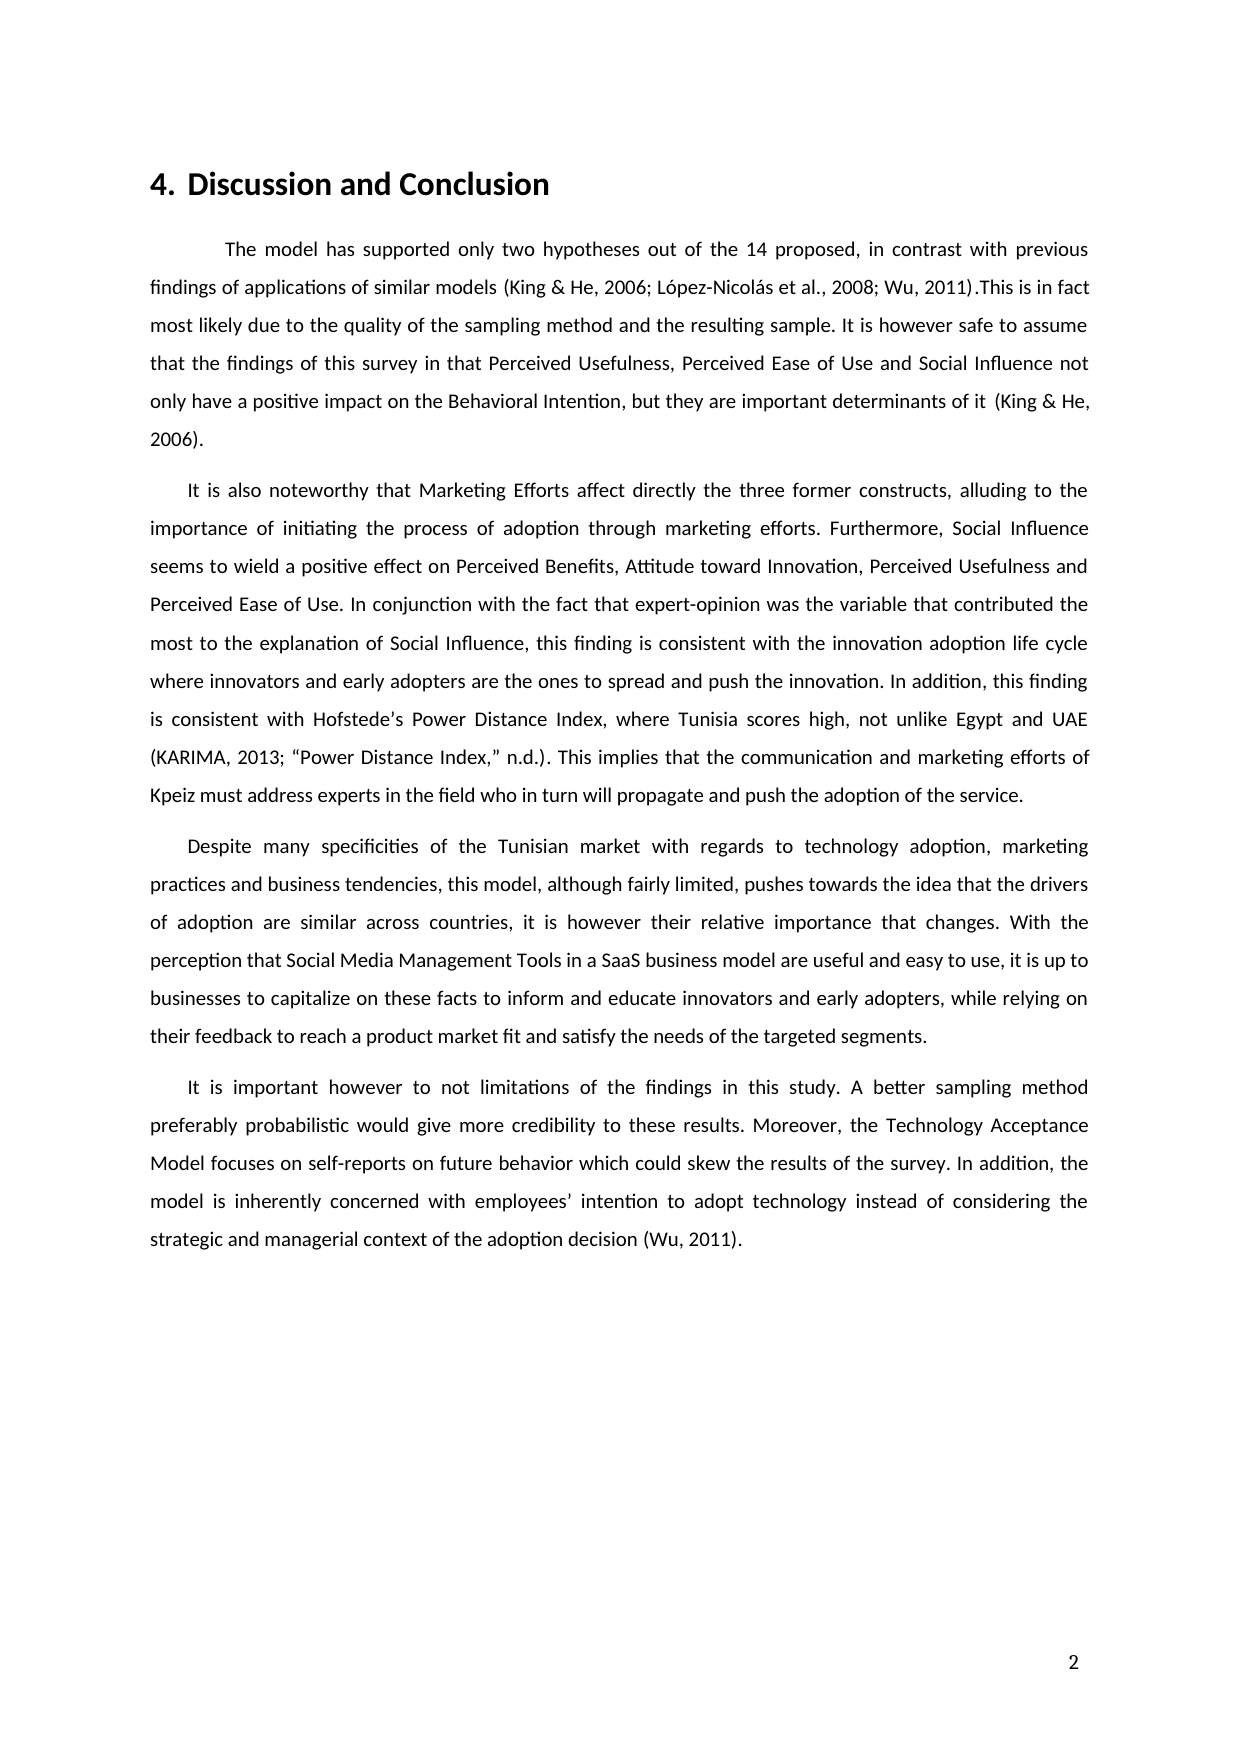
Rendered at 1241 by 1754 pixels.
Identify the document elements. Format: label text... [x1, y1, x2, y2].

text It is also noteworthy that Marketing Efforts affect directly the three former constructs, alluding to the importance of initiating the process of adoption through marketing efforts. Furthermore, Social Influence seems to wield a positive effect on Perceived Benefits, Attitude toward Innovation, Perceived Usefulness and Perceived Ease of Use. In conjunction with the fact that expert-opinion was the variable that contributed the most to the explanation of Social Influence, this finding is consistent with the innovation adoption life cycle where innovators and early adopters are the ones to spread and push the innovation. In addition, this finding is consistent with Hofstede’s Power Distance Index, where Tunisia scores high, not unlike Egypt and UAE (KARIMA, 2013; “Power Distance Index,” n.d.)⁠. This implies that the communication and marketing efforts of Kpeiz must address experts in the field who in turn will propagate and push the adoption of the service. [150, 477, 1090, 808]
list Discussion and Conclusion [150, 162, 1090, 203]
text It is important however to not limitations of the findings in this study. A better sampling method preferably probabilistic would give more credibility to these results. Moreover, the Technology Acceptance Model focuses on self-reports on future behavior which could skew the results of the survey. In addition, the model is inherently concerned with employees’ intention to adopt technology instead of considering the strategic and managerial context of the adoption decision (Wu, 2011)⁠. [150, 1074, 1090, 1252]
text Despite many specificities of the Tunisian market with regards to technology adoption, marketing practices and business tendencies, this model, although fairly limited, pushes towards the idea that the drivers of adoption are similar across countries, it is however their relative importance that changes. With the perception that Social Media Management Tools in a SaaS business model are useful and easy to use, it is up to businesses to capitalize on these facts to inform and educate innovators and early adopters, while relying on their feedback to reach a product market fit and satisfy the needs of the targeted segments. [150, 833, 1090, 1049]
text The model has supported only two hypotheses out of the 14 proposed, in contrast with previous findings of applications of similar models (King & He, 2006; López-Nicolás et al., 2008; Wu, 2011)⁠.This is in fact most likely due to the quality of the sampling method and the resulting sample. It is however safe to assume that the findings of this survey in that Perceived Usefulness, Perceived Ease of Use and Social Influence not only have a positive impact on the Behavioral Intention, but they are important determinants of it (King & He, 2006)⁠. [150, 236, 1090, 452]
